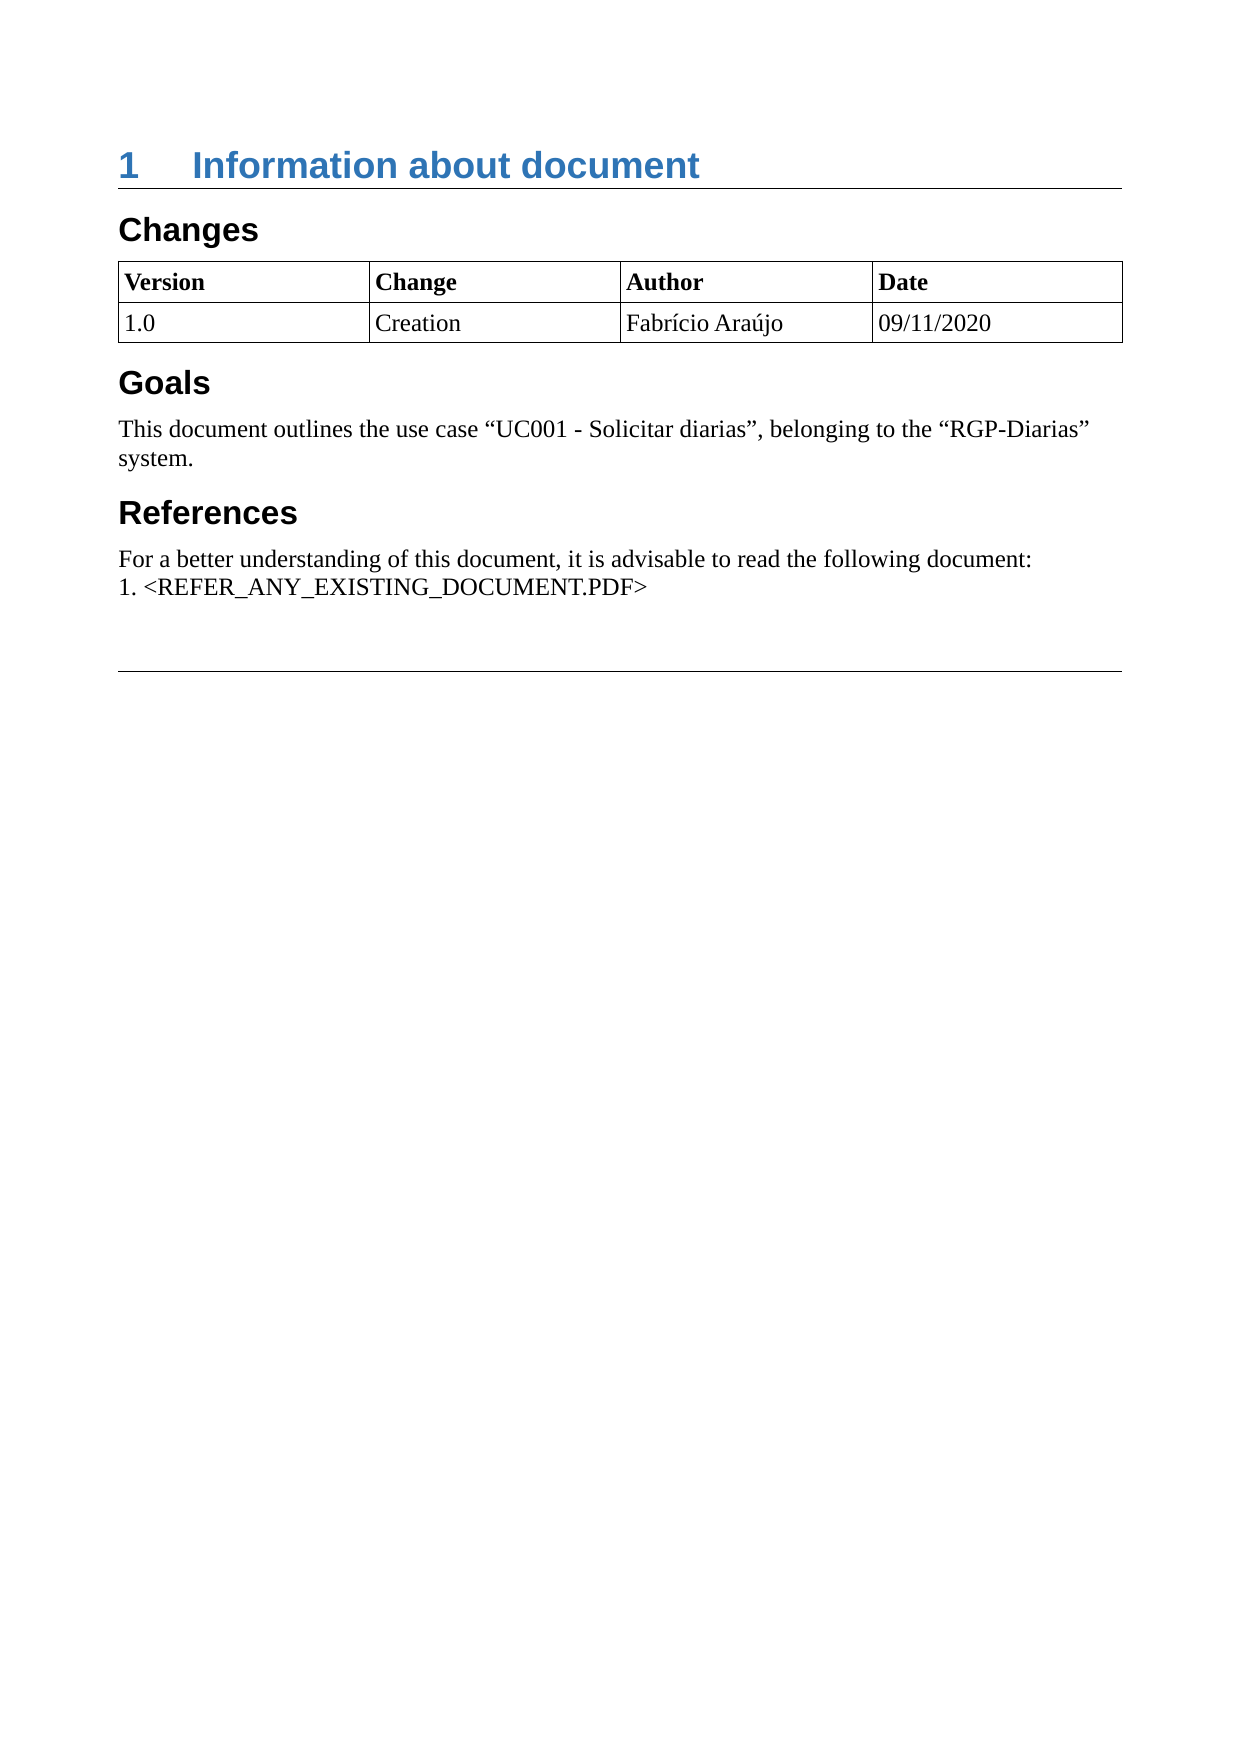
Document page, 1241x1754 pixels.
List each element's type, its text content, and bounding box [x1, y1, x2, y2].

subtitle Information about document [118, 143, 1122, 188]
table_cell Fabrício Araújo [621, 303, 872, 342]
table_header Date [873, 262, 1122, 301]
table_cell Creation [370, 303, 620, 342]
text For a better understanding of this document, it is advisable to read the following document: [118, 544, 1122, 572]
subtitle References [118, 493, 1122, 531]
table_cell 1.0 [119, 303, 369, 342]
table_header Author [621, 262, 872, 301]
table_cell 09/11/2020 [873, 303, 1122, 342]
text 1. <REFER_ANY_EXISTING_DOCUMENT.PDF> [118, 572, 1122, 601]
text This document outlines the use case “UC001 - Solicitar diarias”, belonging to the “RGP-Diarias” system. [118, 414, 1122, 472]
table_header Change [370, 262, 620, 301]
subtitle Changes [118, 210, 1122, 248]
subtitle Goals [118, 363, 1122, 402]
table_header Version [119, 262, 369, 301]
